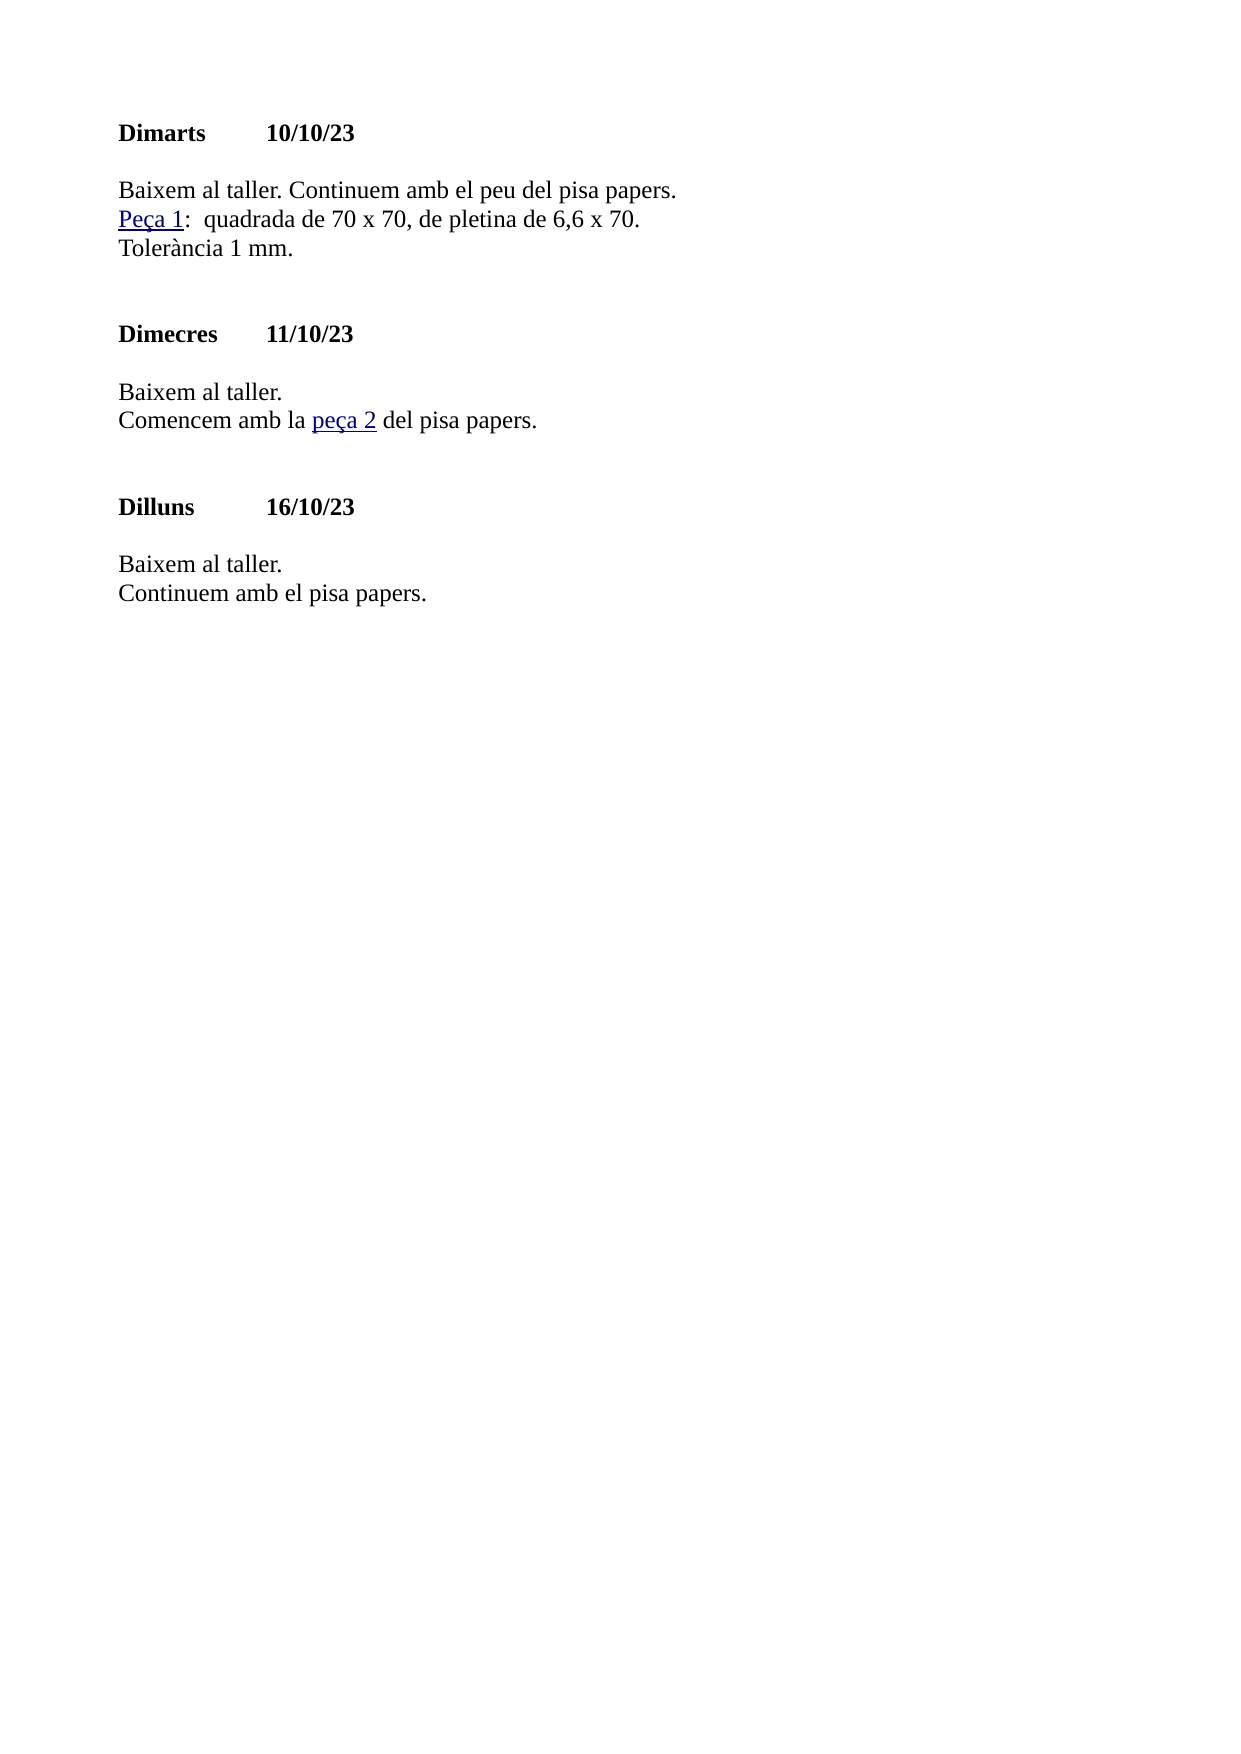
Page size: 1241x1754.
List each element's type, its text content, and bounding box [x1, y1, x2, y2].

text Dimecres 11/10/23 [118, 319, 1122, 348]
text Peça 1: quadrada de 70 x 70, de pletina de 6,6 x 70. [118, 204, 1122, 233]
text Dimarts 10/10/23 [118, 118, 1122, 147]
text Dilluns 16/10/23 [118, 492, 1122, 521]
text Baixem al taller. [118, 377, 1122, 406]
text Tolerància 1 mm. [118, 233, 1122, 262]
text Baixem al taller. [118, 549, 1122, 578]
text Comencem amb la peça 2 del pisa papers. [118, 406, 1122, 434]
text Baixem al taller. Continuem amb el peu del pisa papers. [118, 176, 1122, 204]
text Continuem amb el pisa papers. [118, 578, 1122, 607]
